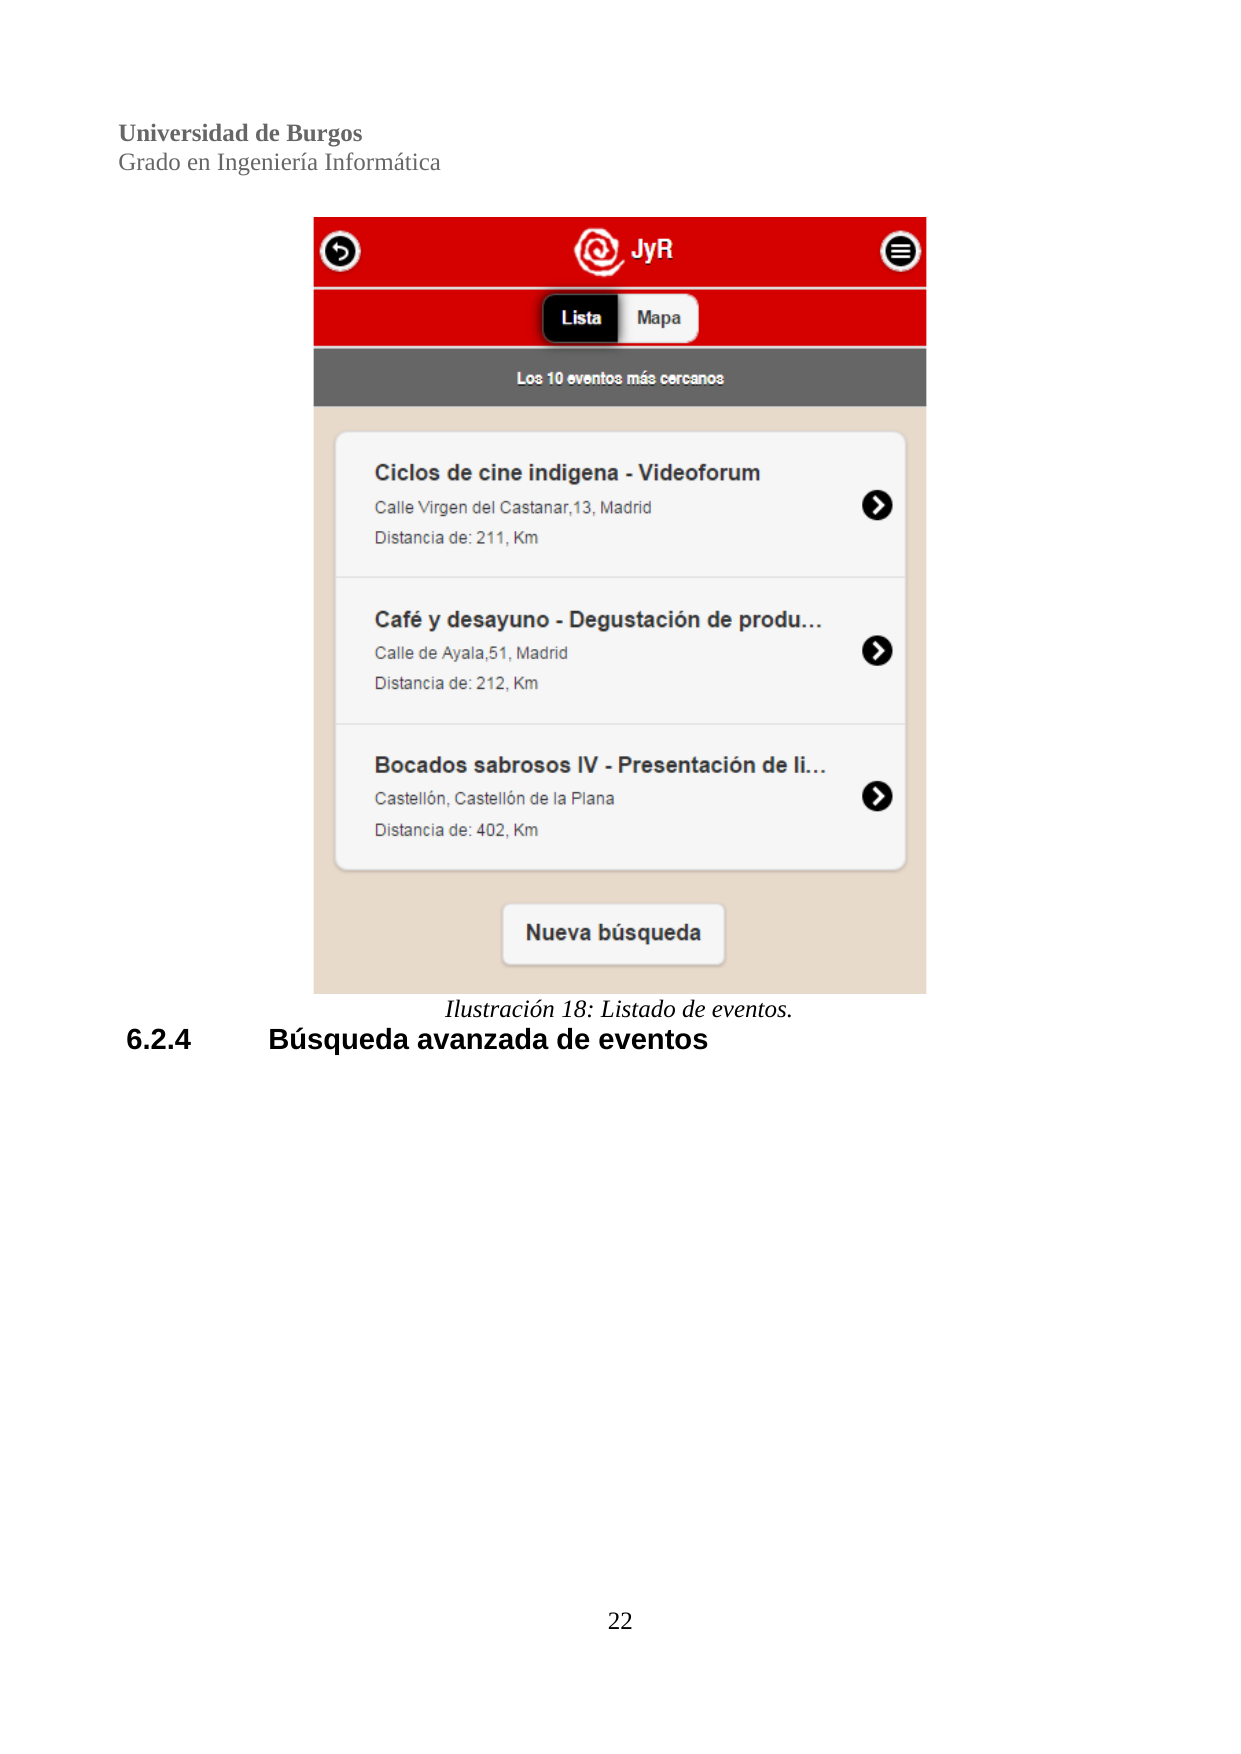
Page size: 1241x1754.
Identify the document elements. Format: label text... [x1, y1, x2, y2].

subtitle Búsqueda avanzada de eventos [118, 851, 1122, 1056]
text Ilustración 18: Listado de eventos. [314, 994, 927, 1022]
picture [313, 217, 927, 994]
